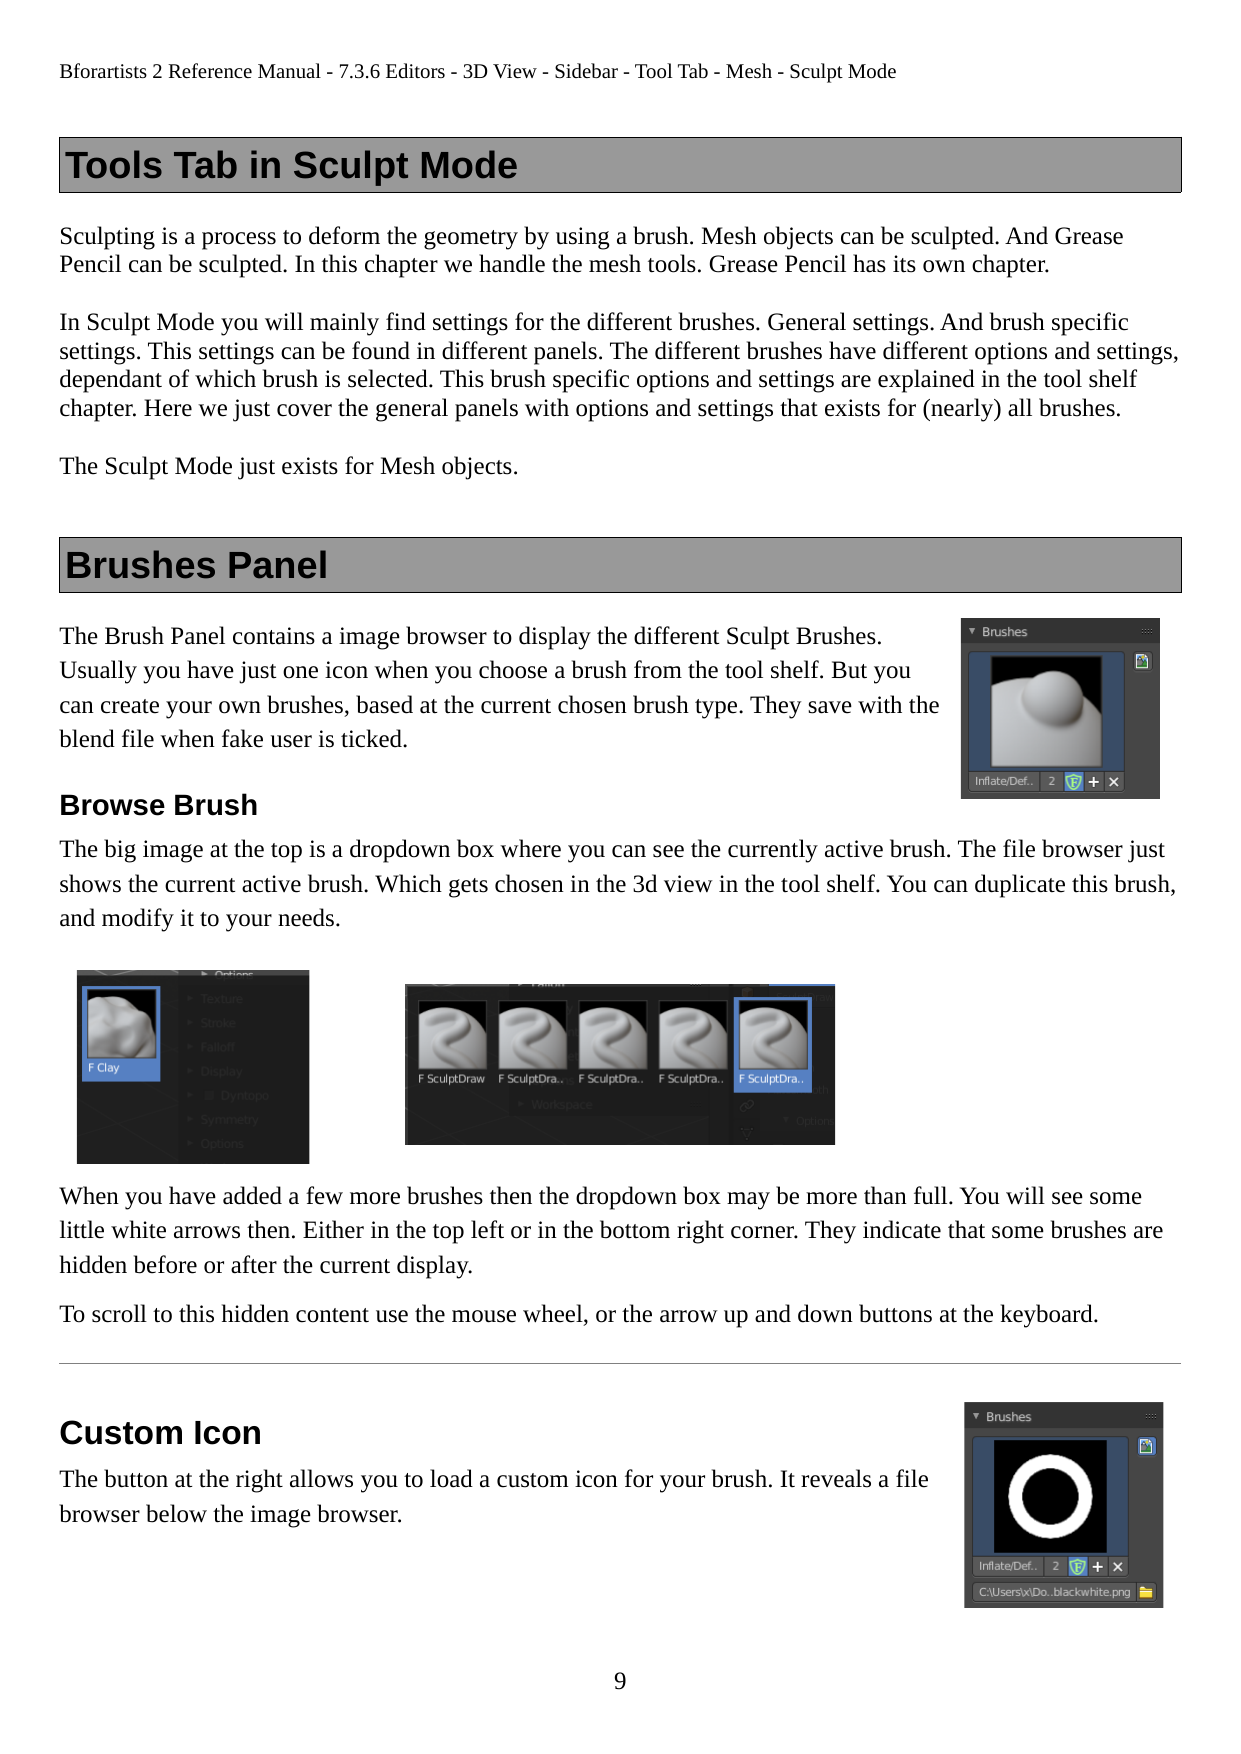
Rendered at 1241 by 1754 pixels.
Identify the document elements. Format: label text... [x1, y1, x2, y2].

subtitle [1164, 1413, 1181, 1452]
text Sculpting is a process to deform the geometry by using a brush. Mesh objects can be sculpted. And Grease Pencil can be sculpted. In this chapter we handle the mesh tools. Grease Pencil has its own chapter. [59, 221, 1181, 278]
picture [405, 984, 836, 1145]
text When you have added a few more brushes then the dropdown box may be more than full. You will see some little white arrows then. Either in the top left or in the bottom right corner. They indicate that some brushes are hidden before or after the current display. [59, 952, 1181, 1279]
picture [964, 1402, 1164, 1608]
text To scroll to this hidden content use the mouse wheel, or the arrow up and down buttons at the keyboard. [59, 1299, 1181, 1328]
text The button at the right allows you to load a custom icon for your brush. It reveals a file browser below the image browser. [59, 1464, 964, 1527]
text In Sculpt Mode you will mainly find settings for the different brushes. General settings. And brush specific settings. This settings can be found in different panels. The different brushes have different options and settings, dependant of which brush is selected. This brush specific options and settings are explained in the tool shelf chapter. Here we just cover the general panels with options and settings that exists for (nearly) all brushes. [59, 307, 1181, 422]
picture [960, 618, 1160, 799]
picture [76, 970, 310, 1164]
subtitle Custom Icon [59, 1413, 964, 1452]
text The Sculpt Mode just exists for Mesh objects. [59, 451, 1181, 479]
text The Brush Panel contains a image browser to display the different Sculpt Brushes. Usually you have just one icon when you choose a brush from the tool shelf. But you can create your own brushes, based at the current chosen brush type. They save with the blend file when fake user is ticked. [59, 621, 960, 753]
table_header Tools Tab in Sculpt Mode [60, 138, 1181, 192]
text The big image at the top is a dropdown box where you can see the currently active brush. The file browser just shows the current active brush. Which gets chosen in the 3d view in the tool shelf. You can duplicate this brush, and modify it to your needs. [59, 834, 1181, 932]
table_header Brushes Panel [60, 538, 1181, 592]
subtitle Browse Brush [59, 788, 1181, 822]
